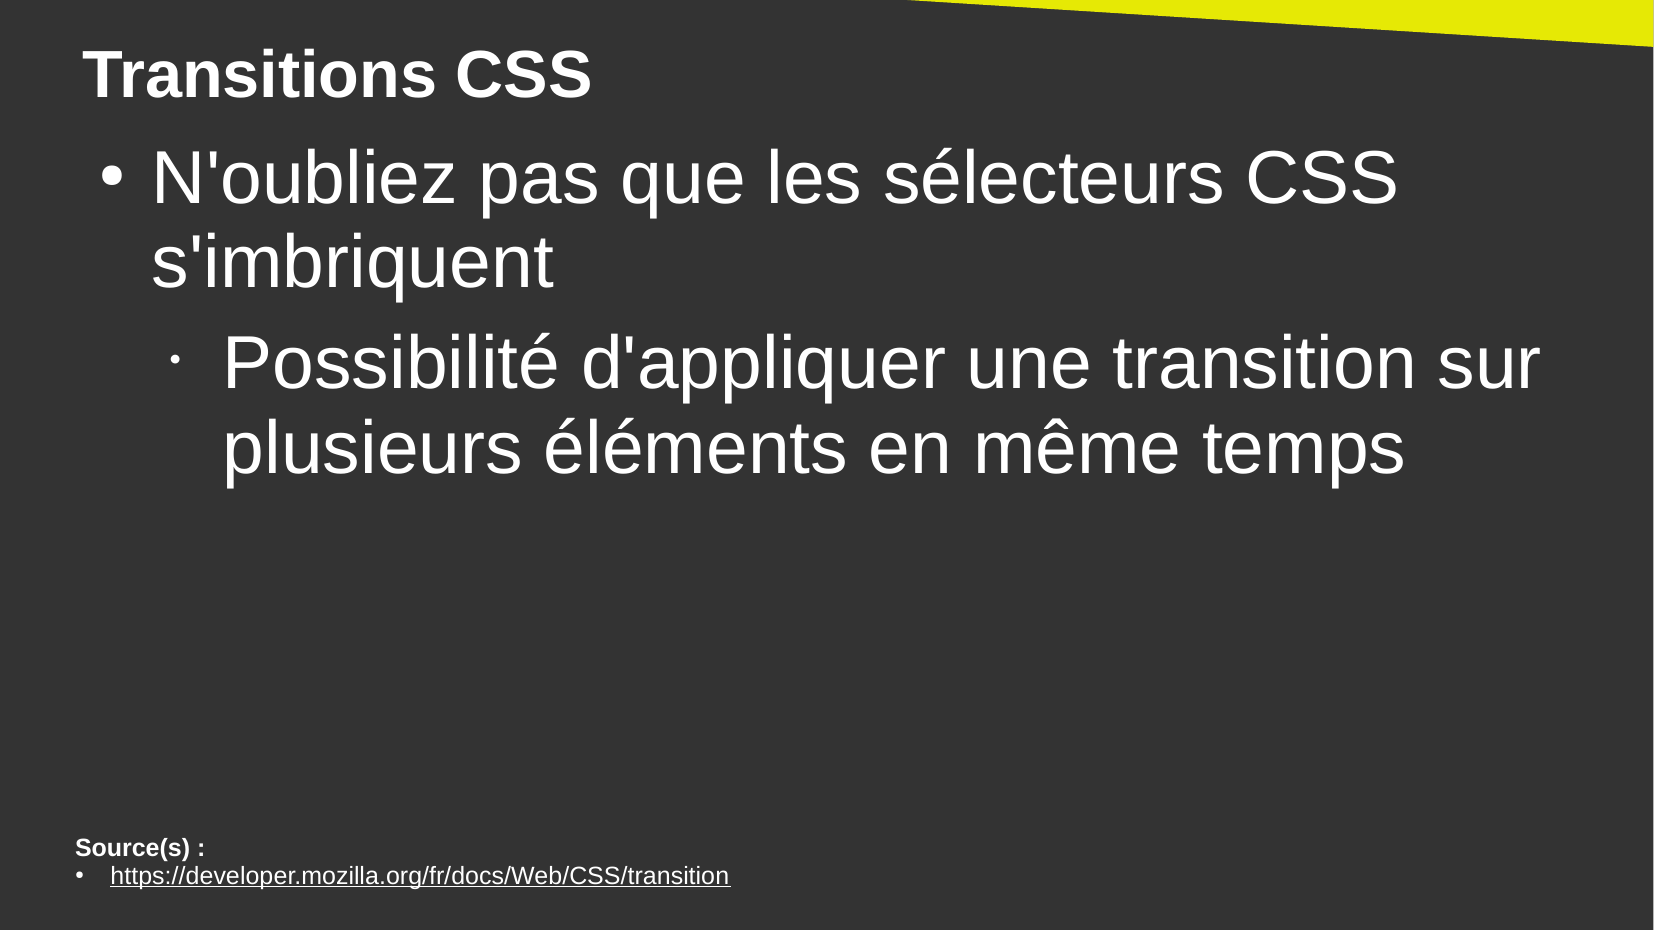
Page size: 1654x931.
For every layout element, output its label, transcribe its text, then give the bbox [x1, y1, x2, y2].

text_box Source(s) : https://developer.mozilla.org/fr/docs/Web/CSS/transition [60, 826, 1546, 916]
list N'oubliez pas que les sélecteurs CSS s'imbriquent Possibilité d'appliquer une transition sur plusieurs éléments en même temps [80, 135, 1620, 520]
title Transitions CSS [82, 37, 1571, 114]
text_box [907, 0, 1654, 47]
